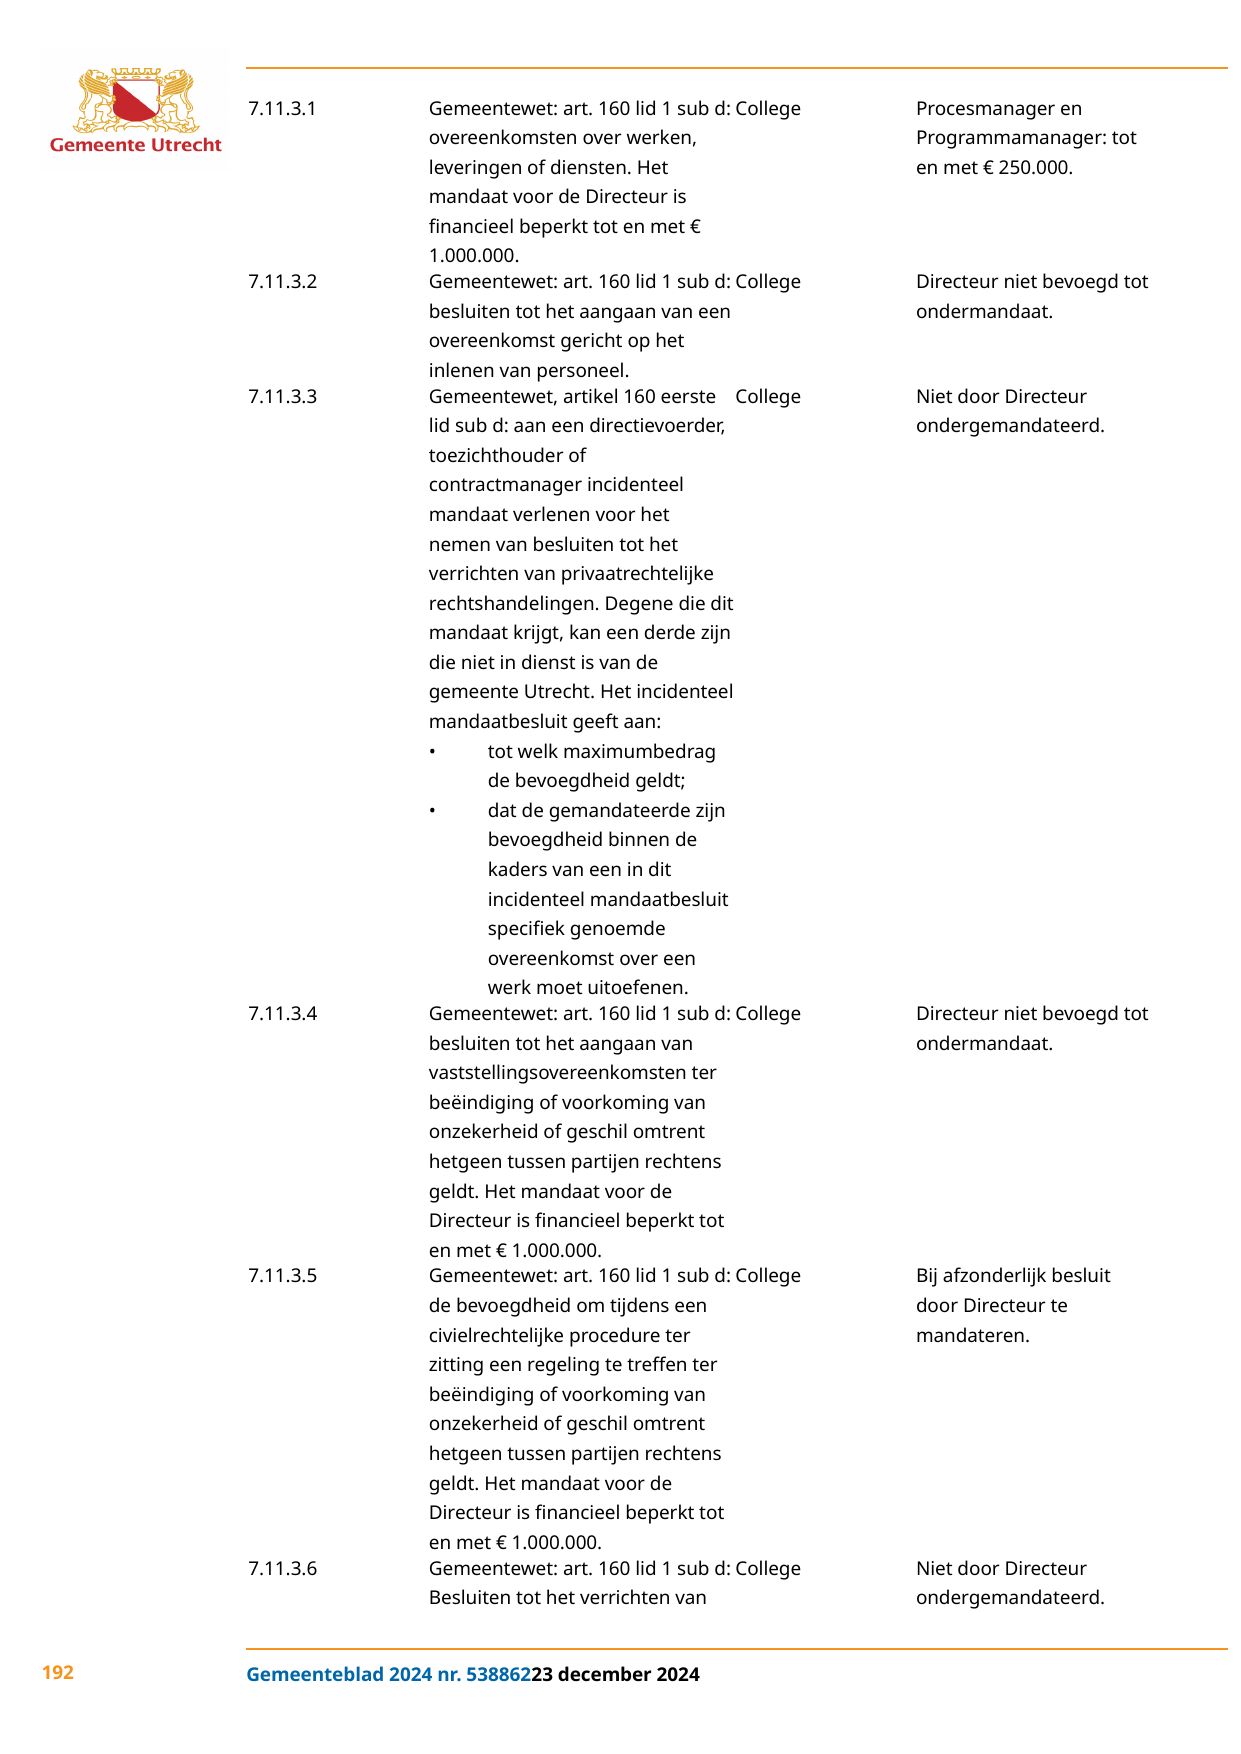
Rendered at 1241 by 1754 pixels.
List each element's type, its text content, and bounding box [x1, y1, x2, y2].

table_cell Gemeentewet: art. 160 lid 1 sub d: besluiten tot het aangaan van vaststellingsovereenkomsten ter beëindiging of voorkoming van onzekerheid of geschil omtrent hetgeen tussen partijen rechtens geldt. Het mandaat voor de Directeur is financieel beperkt tot en met € 1.000.000. [429, 1000, 735, 1263]
picture [41, 47, 231, 172]
table_cell Niet door Directeur ondergemandateerd. [916, 1555, 1152, 1610]
table_cell 7.11.3.6 [248, 1555, 429, 1610]
table_cell College [735, 95, 916, 268]
table_cell 7.11.3.4 [248, 1000, 429, 1263]
table_cell 7.11.3.5 [248, 1263, 429, 1555]
table_cell Bij afzonderlijk besluit door Directeur te mandateren. [916, 1263, 1152, 1555]
table_cell College [735, 1263, 916, 1555]
table_cell College [735, 269, 916, 383]
table_cell Procesmanager en Programmamanager: tot en met € 250.000. [916, 95, 1152, 268]
table_cell Gemeentewet, artikel 160 eerste lid sub d: aan een directievoerder, toezichthouder of contractmanager incidenteel mandaat verlenen voor het nemen van besluiten tot het verrichten van privaatrechtelijke rechtshandelingen. Degene die dit mandaat krijgt, kan een derde zijn die niet in dienst is van de gemeente Utrecht. Het incidenteel mandaatbesluit geeft aan: tot welk maximumbedrag de bevoegdheid geldt; dat de gemandateerde zijn bevoegdheid binnen de kaders van een in dit incidenteel mandaatbesluit specifiek genoemde overeenkomst over een werk moet uitoefenen. [429, 383, 735, 1000]
table_cell Gemeentewet: art. 160 lid 1 sub d: overeenkomsten over werken, leveringen of diensten. Het mandaat voor de Directeur is financieel beperkt tot en met € 1.000.000. [429, 95, 735, 268]
table_cell Gemeentewet: art. 160 lid 1 sub d: de bevoegdheid om tijdens een civielrechtelijke procedure ter zitting een regeling te treffen ter beëindiging of voorkoming van onzekerheid of geschil omtrent hetgeen tussen partijen rechtens geldt. Het mandaat voor de Directeur is financieel beperkt tot en met € 1.000.000. [429, 1263, 735, 1555]
table_cell 7.11.3.1 [248, 95, 429, 268]
table_cell College [735, 1000, 916, 1263]
table_cell College [735, 1555, 916, 1610]
table_cell Directeur niet bevoegd tot ondermandaat. [916, 269, 1152, 383]
table_cell Directeur niet bevoegd tot ondermandaat. [916, 1000, 1152, 1263]
table_cell College [735, 383, 916, 1000]
table_cell 7.11.3.2 [248, 269, 429, 383]
table_cell 7.11.3.3 [248, 383, 429, 1000]
table_cell Gemeentewet: art. 160 lid 1 sub d: besluiten tot het aangaan van een overeenkomst gericht op het inlenen van personeel. [429, 269, 735, 383]
table_cell Gemeentewet: art. 160 lid 1 sub d: Besluiten tot het verrichten van [429, 1555, 735, 1610]
table_cell Niet door Directeur ondergemandateerd. [916, 383, 1152, 1000]
